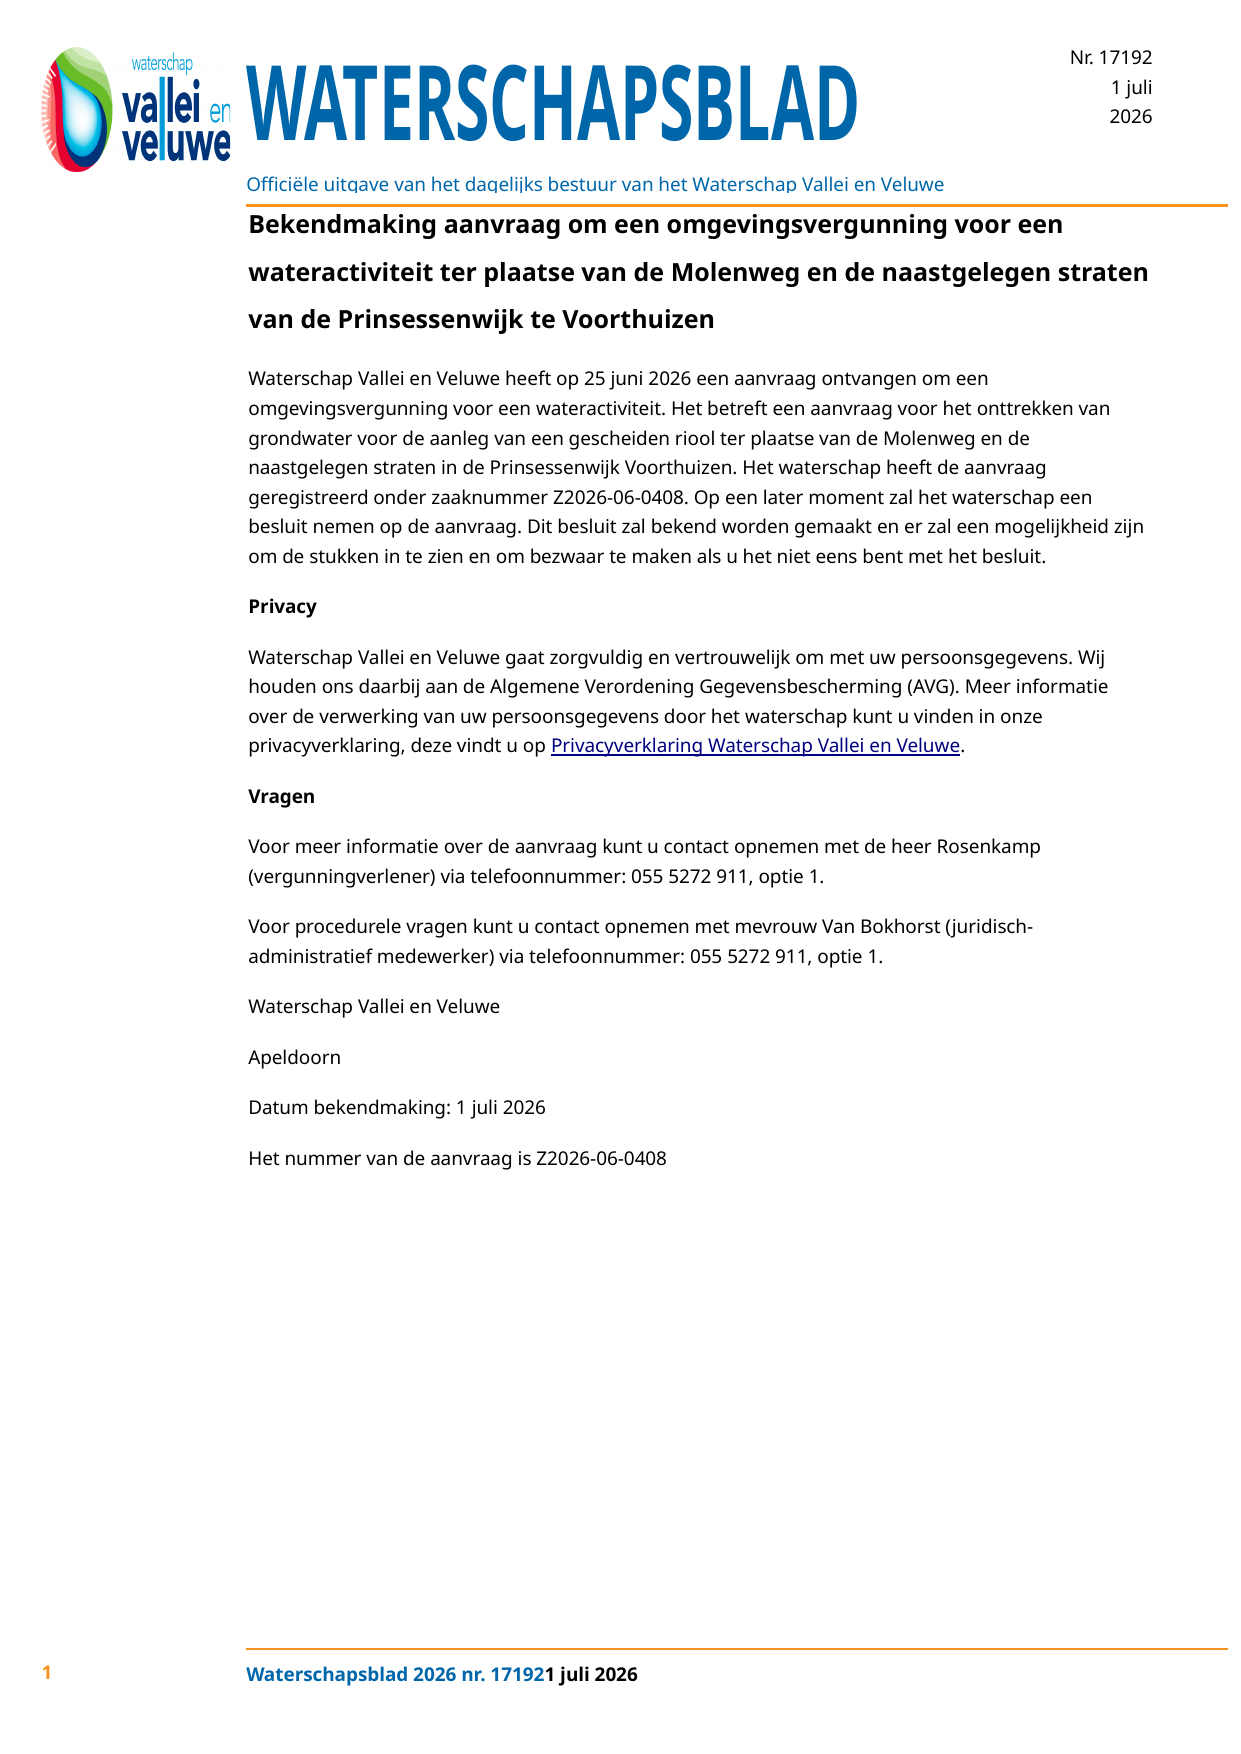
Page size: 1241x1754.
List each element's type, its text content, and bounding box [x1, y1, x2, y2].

text Voor meer informatie over de aanvraag kunt u contact opnemen met de heer Rosenkamp (vergunningverlener) via telefoonnummer: 055 5272 911, optie 1. [248, 833, 1152, 889]
text Voor procedurele vragen kunt u contact opnemen met mevrouw Van Bokhorst (juridisch-administratief medewerker) via telefoonnummer: 055 5272 911, optie 1. [248, 913, 1152, 969]
text Waterschap Vallei en Veluwe gaat zorgvuldig en vertrouwelijk om met uw persoonsgegevens. Wij houden ons daarbij aan de Algemene Verordening Gegevensbescherming (AVG). Meer informatie over de verwerking van uw persoonsgegevens door het waterschap kunt u vinden in onze privacyverklaring, deze vindt u op Privacyverklaring Waterschap Vallei en Veluwe. [248, 644, 1152, 758]
text Vragen [248, 783, 1152, 809]
text Waterschap Vallei en Veluwe [248, 993, 1152, 1019]
text Waterschap Vallei en Veluwe heeft op 25 juni 2026 een aanvraag ontvangen om een omgevingsvergunning voor een wateractiviteit. Het betreft een aanvraag voor het onttrekken van grondwater voor de aanleg van een gescheiden riool ter plaatse van de Molenweg en de naastgelegen straten in de Prinsessenwijk Voorthuizen. Het waterschap heeft de aanvraag geregistreerd onder zaaknummer Z2026-06-0408. Op een later moment zal het waterschap een besluit nemen op de aanvraag. Dit besluit zal bekend worden gemaakt en er zal een mogelijkheid zijn om de stukken in te zien en om bezwaar te maken als u het niet eens bent met het besluit. [248, 366, 1152, 569]
text Bekendmaking aanvraag om een omgevingsvergunning voor een wateractiviteit ter plaatse van de Molenweg en de naastgelegen straten van de Prinsessenwijk te Voorthuizen [248, 207, 1152, 336]
picture [41, 47, 231, 172]
text Datum bekendmaking: 1 juli 2026 [248, 1094, 1152, 1120]
text Privacy [248, 593, 1152, 619]
text Apeldoorn [248, 1044, 1152, 1069]
text Het nummer van de aanvraag is Z2026-06-0408 [248, 1145, 1152, 1170]
